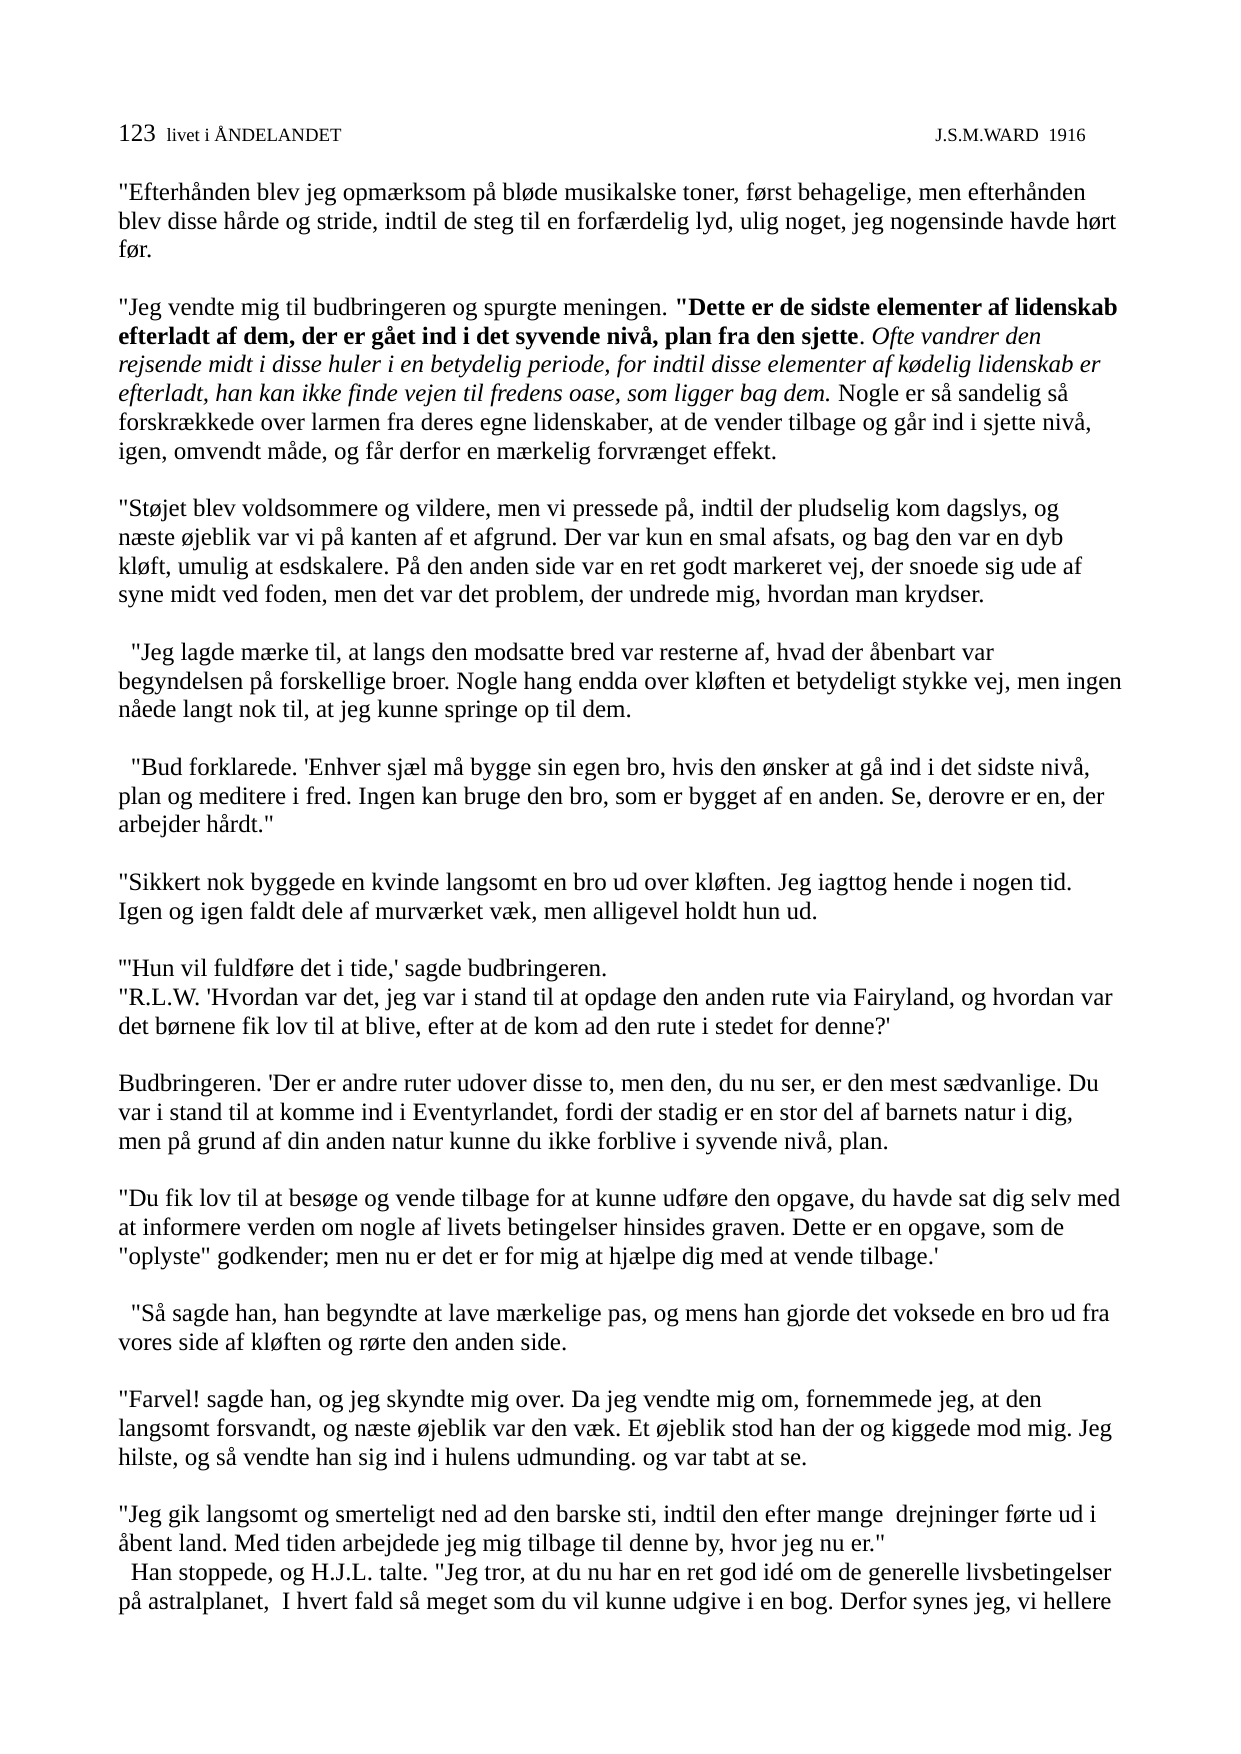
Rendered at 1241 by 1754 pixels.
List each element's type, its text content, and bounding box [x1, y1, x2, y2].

text Budbringeren. 'Der er andre ruter udover disse to, men den, du nu ser, er den mest sædvanlige. Du var i stand til at komme ind i Eventyrlandet, fordi der stadig er en stor del af barnets natur i dig, men på grund af din anden natur kunne du ikke forblive i syvende nivå, plan. [118, 1068, 1122, 1154]
text "Jeg lagde mærke til, at langs den modsatte bred var resterne af, hvad der åbenbart var begyndelsen på forskellige broer. Nogle hang endda over kløften et betydeligt stykke vej, men ingen nåede langt nok til, at jeg kunne springe op til dem. [118, 637, 1122, 723]
text '''Hun vil fuldføre det i tide,' sagde budbringeren. [118, 953, 1122, 982]
text "Efterhånden blev jeg opmærksom på bløde musikalske toner, først behagelige, men efterhånden blev disse hårde og stride, indtil de steg til en forfærdelig lyd, ulig noget, jeg nogensinde havde hørt før. [118, 177, 1122, 263]
text "Så sagde han, han begyndte at lave mærkelige pas, og mens han gjorde det voksede en bro ud fra vores side af kløften og rørte den anden side. [118, 1298, 1122, 1356]
text "Jeg vendte mig til budbringeren og spurgte meningen. "Dette er de sidste elementer af lidenskab efterladt af dem, der er gået ind i det syvende nivå, plan fra den sjette. Ofte vandrer den rejsende midt i disse huler i en betydelig periode, for indtil disse elementer af kødelig lidenskab er efterladt, han kan ikke finde vejen til fredens oase, som ligger bag dem. Nogle er så sandelig så forskrækkede over larmen fra deres egne lidenskaber, at de vender tilbage og går ind i sjette nivå, igen, omvendt måde, og får derfor en mærkelig forvrænget effekt. [118, 292, 1122, 464]
text Han stoppede, og H.J.L. talte. "Jeg tror, at du nu har en ret god idé om de generelle livsbetingelser på astralplanet, I hvert fald så meget som du vil kunne udgive i en bog. Derfor synes jeg, vi hellere [118, 1557, 1122, 1614]
text "Sikkert nok byggede en kvinde langsomt en bro ud over kløften. Jeg iagttog hende i nogen tid. Igen og igen faldt dele af murværket væk, men alligevel holdt hun ud. [118, 867, 1122, 924]
text "Støjet blev voldsommere og vildere, men vi pressede på, indtil der pludselig kom dagslys, og næste øjeblik var vi på kanten af et afgrund. Der var kun en smal afsats, og bag den var en dyb kløft, umulig at esdskalere. På den anden side var en ret godt markeret vej, der snoede sig ude af syne midt ved foden, men det var det problem, der undrede mig, hvordan man krydser. [118, 493, 1122, 608]
text "Du fik lov til at besøge og vende tilbage for at kunne udføre den opgave, du havde sat dig selv med at informere verden om nogle af livets betingelser hinsides graven. Dette er en opgave, som de "oplyste" godkender; men nu er det er for mig at hjælpe dig med at vende tilbage.' [118, 1183, 1122, 1269]
text "R.L.W. 'Hvordan var det, jeg var i stand til at opdage den anden rute via Fairyland, og hvordan var det børnene fik lov til at blive, efter at de kom ad den rute i stedet for denne?' [118, 982, 1122, 1039]
text "Bud forklarede. 'Enhver sjæl må bygge sin egen bro, hvis den ønsker at gå ind i det sidste nivå, plan og meditere i fred. Ingen kan bruge den bro, som er bygget af en anden. Se, derovre er en, der arbejder hårdt." [118, 752, 1122, 838]
text "Jeg gik langsomt og smerteligt ned ad den barske sti, indtil den efter mange drejninger førte ud i åbent land. Med tiden arbejdede jeg mig tilbage til denne by, hvor jeg nu er." [118, 1499, 1122, 1557]
text "Farvel! sagde han, og jeg skyndte mig over. Da jeg vendte mig om, fornemmede jeg, at den langsomt forsvandt, og næste øjeblik var den væk. Et øjeblik stod han der og kiggede mod mig. Jeg hilste, og så vendte han sig ind i hulens udmunding. og var tabt at se. [118, 1384, 1122, 1471]
